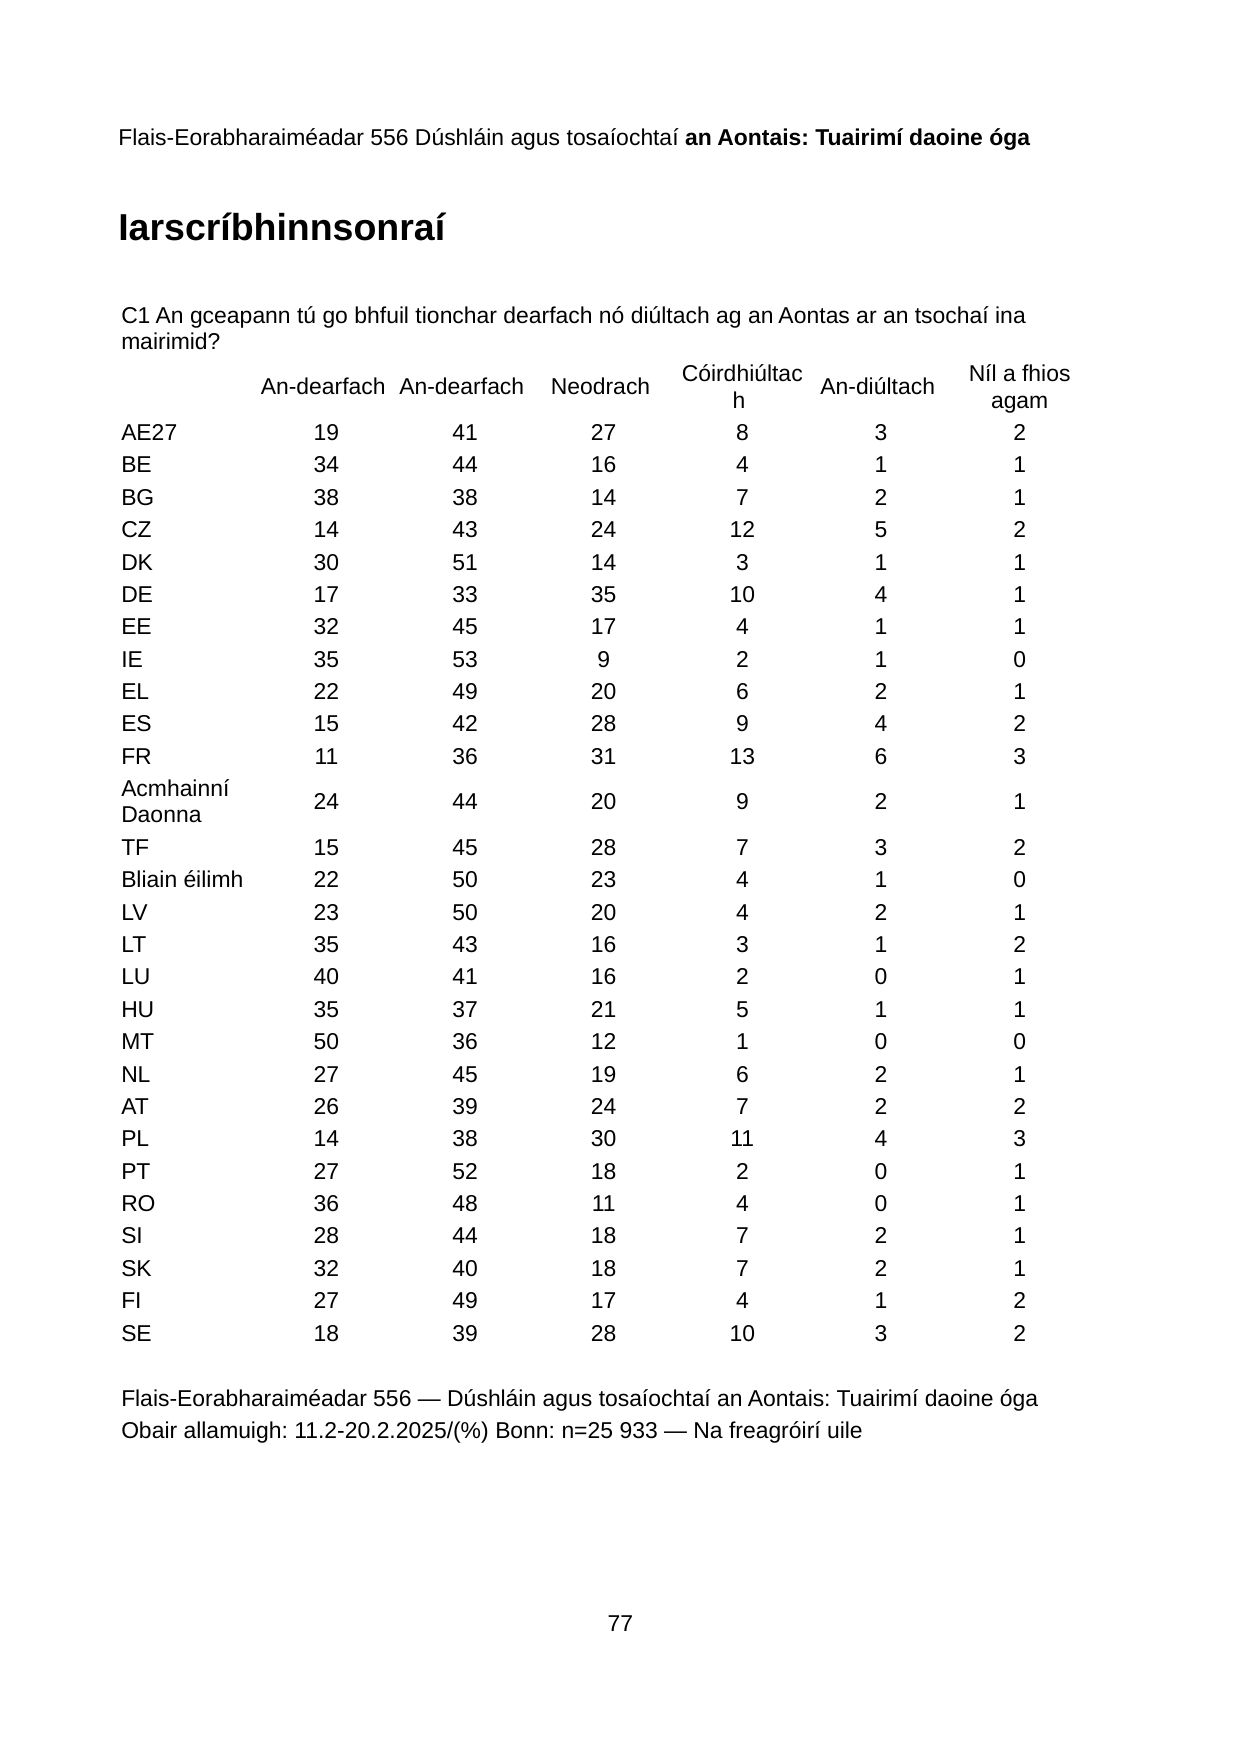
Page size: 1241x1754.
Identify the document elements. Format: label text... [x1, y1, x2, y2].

table_cell 44 [395, 772, 534, 831]
table_cell 45 [395, 610, 534, 643]
table_cell 1 [811, 1284, 950, 1317]
table_cell 1 [950, 578, 1089, 610]
table_cell Flais-Eorabharaiméadar 556 — Dúshláin agus tosaíochtaí an Aontais: Tuairimí daoine óga [118, 1381, 1089, 1414]
table_cell 16 [534, 448, 673, 481]
table_cell 50 [257, 1025, 395, 1057]
table_cell BG [118, 481, 257, 513]
table_cell 18 [257, 1317, 395, 1349]
table_cell 0 [950, 643, 1089, 675]
table_cell 22 [257, 675, 395, 707]
table_cell 27 [257, 1155, 395, 1187]
table_cell 16 [534, 928, 673, 960]
table_cell 1 [950, 481, 1089, 513]
table_cell 18 [534, 1252, 673, 1284]
table_cell 36 [257, 1187, 395, 1219]
table_cell 7 [673, 481, 811, 513]
table_cell 1 [950, 993, 1089, 1025]
table_cell 38 [395, 481, 534, 513]
table_cell An-diúltach [811, 357, 950, 416]
table_cell Neodrach [534, 357, 673, 416]
table_cell 0 [950, 863, 1089, 896]
table_cell 0 [950, 1025, 1089, 1057]
table_cell 17 [534, 1284, 673, 1317]
table_cell 7 [673, 1090, 811, 1122]
table_cell 50 [395, 863, 534, 896]
table_cell 26 [257, 1090, 395, 1122]
table_cell 9 [534, 643, 673, 675]
table_cell DK [118, 545, 257, 578]
table_cell 4 [673, 610, 811, 643]
table_cell 30 [534, 1122, 673, 1155]
table_cell 31 [534, 740, 673, 772]
table_cell 24 [534, 1090, 673, 1122]
table_cell 1 [950, 1187, 1089, 1219]
table_cell 4 [673, 1284, 811, 1317]
table_cell 23 [534, 863, 673, 896]
table_cell 32 [257, 610, 395, 643]
table_cell Níl a fhios agam [950, 357, 1089, 416]
table_cell 4 [673, 896, 811, 928]
table_cell FR [118, 740, 257, 772]
table_cell 2 [950, 1284, 1089, 1317]
table_cell 35 [257, 993, 395, 1025]
table_cell 18 [534, 1220, 673, 1252]
table_cell 45 [395, 831, 534, 863]
table_cell DE [118, 578, 257, 610]
table_cell LV [118, 896, 257, 928]
table_cell 1 [950, 675, 1089, 707]
table_cell 1 [950, 448, 1089, 481]
table_cell AE27 [118, 416, 257, 448]
table_cell 8 [673, 416, 811, 448]
table_cell EE [118, 610, 257, 643]
table_cell 19 [257, 416, 395, 448]
table_cell 5 [811, 513, 950, 545]
table_cell 10 [673, 1317, 811, 1349]
table_cell 2 [811, 1090, 950, 1122]
table_cell CZ [118, 513, 257, 545]
table_cell 2 [950, 1090, 1089, 1122]
table_cell 44 [395, 448, 534, 481]
table_cell [118, 1349, 257, 1381]
table_cell 40 [257, 960, 395, 993]
table_cell 3 [673, 545, 811, 578]
table_cell 3 [811, 831, 950, 863]
table_cell 28 [257, 1220, 395, 1252]
table_cell [395, 1349, 534, 1381]
table_cell 10 [673, 578, 811, 610]
table_cell 37 [395, 993, 534, 1025]
table_cell 1 [950, 1155, 1089, 1187]
table_cell [118, 357, 257, 416]
table_cell 21 [534, 993, 673, 1025]
table_cell 9 [673, 708, 811, 740]
table_cell LT [118, 928, 257, 960]
table_cell 27 [257, 1284, 395, 1317]
table_cell 20 [534, 675, 673, 707]
table_cell 2 [673, 960, 811, 993]
table_cell FI [118, 1284, 257, 1317]
table_cell 24 [257, 772, 395, 831]
table_cell 30 [257, 545, 395, 578]
table_cell 53 [395, 643, 534, 675]
table_cell Bliain éilimh [118, 863, 257, 896]
table_cell Obair allamuigh: 11.2-20.2.2025/(%) Bonn: n=25 933 — Na freagróirí uile [118, 1414, 1089, 1446]
table_cell 33 [395, 578, 534, 610]
table_cell 38 [257, 481, 395, 513]
table_cell 2 [811, 481, 950, 513]
table_cell 9 [673, 772, 811, 831]
table_cell 1 [811, 610, 950, 643]
table_cell 0 [811, 960, 950, 993]
table_cell 11 [257, 740, 395, 772]
table_cell PL [118, 1122, 257, 1155]
table_cell 2 [673, 1155, 811, 1187]
table_cell [673, 1349, 811, 1381]
table_cell NL [118, 1058, 257, 1090]
table_cell An-dearfach [257, 357, 395, 416]
table_cell AT [118, 1090, 257, 1122]
table_cell 1 [950, 545, 1089, 578]
table_cell 20 [534, 896, 673, 928]
table_cell 35 [257, 643, 395, 675]
table_cell 18 [534, 1155, 673, 1187]
table_cell 12 [534, 1025, 673, 1057]
table_cell 52 [395, 1155, 534, 1187]
table_cell 20 [534, 772, 673, 831]
table_cell 2 [950, 1317, 1089, 1349]
table_cell 4 [673, 863, 811, 896]
table_cell 19 [534, 1058, 673, 1090]
table_cell 14 [257, 1122, 395, 1155]
table_cell 15 [257, 831, 395, 863]
table_cell IE [118, 643, 257, 675]
table_cell 1 [811, 643, 950, 675]
table_cell 14 [257, 513, 395, 545]
table_cell 28 [534, 708, 673, 740]
table_cell 3 [811, 1317, 950, 1349]
table_cell 32 [257, 1252, 395, 1284]
table_cell 28 [534, 1317, 673, 1349]
table_cell 2 [950, 831, 1089, 863]
table_cell 35 [534, 578, 673, 610]
table_cell An-dearfach [395, 357, 534, 416]
table_cell 35 [257, 928, 395, 960]
table_cell 1 [811, 545, 950, 578]
table_cell 36 [395, 740, 534, 772]
table_cell 27 [257, 1058, 395, 1090]
table_cell 22 [257, 863, 395, 896]
table_cell 5 [673, 993, 811, 1025]
table_cell 11 [673, 1122, 811, 1155]
table_cell 1 [673, 1025, 811, 1057]
table_cell 1 [811, 863, 950, 896]
table_cell 0 [811, 1025, 950, 1057]
table_cell ES [118, 708, 257, 740]
table_cell 1 [811, 448, 950, 481]
table_cell 6 [673, 675, 811, 707]
table_cell HU [118, 993, 257, 1025]
table_cell 3 [950, 740, 1089, 772]
table_cell 23 [257, 896, 395, 928]
table_cell 38 [395, 1122, 534, 1155]
table_cell 43 [395, 513, 534, 545]
table_cell Cóirdhiúltach [673, 357, 811, 416]
table_cell 1 [950, 960, 1089, 993]
table_cell Acmhainní Daonna [118, 772, 257, 831]
table_cell 49 [395, 1284, 534, 1317]
table_cell 3 [950, 1122, 1089, 1155]
table_header C1 An gceapann tú go bhfuil tionchar dearfach nó diúltach ag an Aontas ar an tsochaí ina mairimid? [118, 299, 1089, 357]
table_cell MT [118, 1025, 257, 1057]
table_cell 4 [811, 578, 950, 610]
table_cell [534, 1349, 673, 1381]
table_cell 39 [395, 1090, 534, 1122]
table_cell 14 [534, 481, 673, 513]
table_cell SK [118, 1252, 257, 1284]
table_cell 12 [673, 513, 811, 545]
table_cell 0 [811, 1155, 950, 1187]
table_cell 2 [811, 896, 950, 928]
table_cell 4 [811, 1122, 950, 1155]
table_cell 48 [395, 1187, 534, 1219]
table_cell 16 [534, 960, 673, 993]
table_cell 14 [534, 545, 673, 578]
table_cell 0 [811, 1187, 950, 1219]
table_cell 1 [811, 928, 950, 960]
table_cell 2 [811, 1252, 950, 1284]
table_cell 4 [673, 1187, 811, 1219]
table_cell 39 [395, 1317, 534, 1349]
table_cell 3 [673, 928, 811, 960]
table_cell 17 [534, 610, 673, 643]
table_cell 1 [950, 772, 1089, 831]
table_cell 17 [257, 578, 395, 610]
table_cell 36 [395, 1025, 534, 1057]
table_cell 1 [950, 1220, 1089, 1252]
table_cell 41 [395, 960, 534, 993]
table_cell 43 [395, 928, 534, 960]
table_cell [950, 1349, 1089, 1381]
table_cell 4 [811, 708, 950, 740]
table_cell 4 [673, 448, 811, 481]
table_cell 40 [395, 1252, 534, 1284]
table_cell 2 [950, 416, 1089, 448]
table_cell [257, 1349, 395, 1381]
table_cell EL [118, 675, 257, 707]
table_cell 2 [950, 708, 1089, 740]
table_cell 2 [811, 675, 950, 707]
table_cell 1 [950, 1252, 1089, 1284]
table_cell SE [118, 1317, 257, 1349]
table_cell 7 [673, 1252, 811, 1284]
table_cell PT [118, 1155, 257, 1187]
table_cell 6 [811, 740, 950, 772]
table_cell 27 [534, 416, 673, 448]
table_cell BE [118, 448, 257, 481]
table_cell 34 [257, 448, 395, 481]
table_cell 1 [950, 1058, 1089, 1090]
table_cell 2 [811, 1220, 950, 1252]
table_cell 1 [950, 896, 1089, 928]
table_cell 1 [950, 610, 1089, 643]
table_cell 42 [395, 708, 534, 740]
table_cell TF [118, 831, 257, 863]
table_cell 24 [534, 513, 673, 545]
table_cell 2 [950, 928, 1089, 960]
table_cell 6 [673, 1058, 811, 1090]
table_cell 44 [395, 1220, 534, 1252]
table_cell 45 [395, 1058, 534, 1090]
table_cell 51 [395, 545, 534, 578]
table_cell 50 [395, 896, 534, 928]
table_cell SI [118, 1220, 257, 1252]
table_cell 7 [673, 831, 811, 863]
table_cell 28 [534, 831, 673, 863]
table_cell 15 [257, 708, 395, 740]
table_cell 11 [534, 1187, 673, 1219]
table_cell 49 [395, 675, 534, 707]
table_cell 2 [673, 643, 811, 675]
table_cell LU [118, 960, 257, 993]
table_cell 2 [811, 1058, 950, 1090]
table_cell 3 [811, 416, 950, 448]
table_cell 7 [673, 1220, 811, 1252]
table_cell 13 [673, 740, 811, 772]
table_cell 2 [811, 772, 950, 831]
table_cell RO [118, 1187, 257, 1219]
table_cell 2 [950, 513, 1089, 545]
table_cell 1 [811, 993, 950, 1025]
subtitle Iarscríbhinnsonraí [118, 205, 1122, 248]
table_cell 41 [395, 416, 534, 448]
table_cell [811, 1349, 950, 1381]
